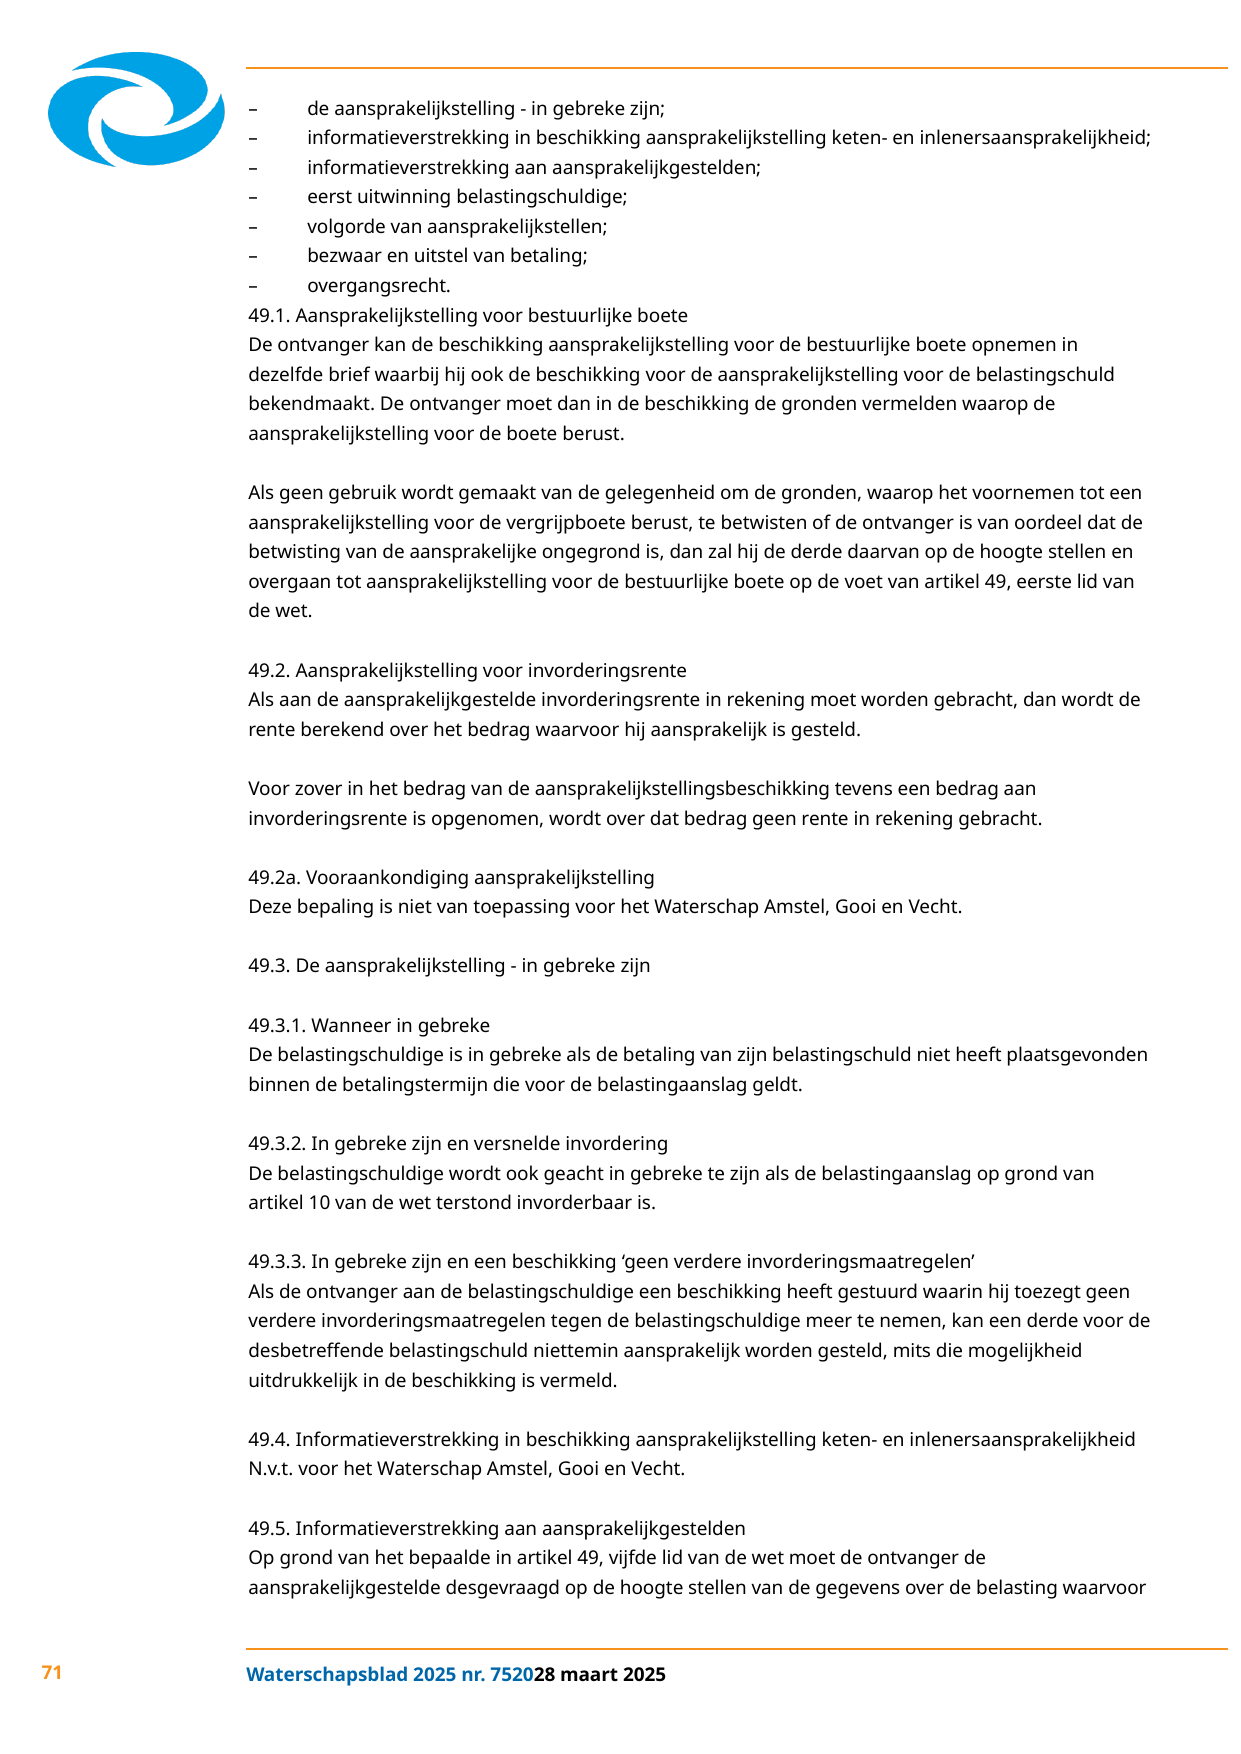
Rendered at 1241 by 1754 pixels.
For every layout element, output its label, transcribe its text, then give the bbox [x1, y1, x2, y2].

text Als geen gebruik wordt gemaakt van de gelegenheid om de gronden, waarop het voornemen tot een aansprakelijkstelling voor de vergrijpboete berust, te betwisten of de ontvanger is van oordeel dat de betwisting van de aansprakelijke ongegrond is, dan zal hij de derde daarvan op de hoogte stellen en overgaan tot aansprakelijkstelling voor de bestuurlijke boete op de voet van artikel 49, eerste lid van de wet. [248, 479, 1152, 623]
list informatieverstrekking aan aansprakelijkgestelden; [248, 154, 1152, 180]
text N.v.t. voor het Waterschap Amstel, Gooi en Vecht. [248, 1456, 1152, 1481]
text Op grond van het bepaalde in artikel 49, vijfde lid van de wet moet de ontvanger de aansprakelijkgestelde desgevraagd op de hoogte stellen van de gegevens over de belasting waarvoor [248, 1544, 1152, 1600]
picture [41, 47, 231, 172]
text 49.4. Informatieverstrekking in beschikking aansprakelijkstelling keten- en inlenersaansprakelijkheid [248, 1426, 1152, 1452]
text De belastingschuldige wordt ook geacht in gebreke te zijn als de belastingaanslag op grond van artikel 10 van de wet terstond invorderbaar is. [248, 1160, 1152, 1215]
text 49.3. De aansprakelijkstelling - in gebreke zijn [248, 953, 1152, 978]
list informatieverstrekking in beschikking aansprakelijkstelling keten- en inlenersaansprakelijkheid; [248, 124, 1152, 150]
list bezwaar en uitstel van betaling; [248, 243, 1152, 268]
text 49.3.1. Wanneer in gebreke [248, 1012, 1152, 1038]
text 49.2. Aansprakelijkstelling voor invorderingsrente [248, 657, 1152, 683]
text De ontvanger kan de beschikking aansprakelijkstelling voor de bestuurlijke boete opnemen in dezelfde brief waarbij hij ook de beschikking voor de aansprakelijkstelling voor de belastingschuld bekendmaakt. De ontvanger moet dan in de beschikking de gronden vermelden waarop de aansprakelijkstelling voor de boete berust. [248, 331, 1152, 446]
text Deze bepaling is niet van toepassing voor het Waterschap Amstel, Gooi en Vecht. [248, 893, 1152, 919]
text De belastingschuldige is in gebreke als de betaling van zijn belastingschuld niet heeft plaatsgevonden binnen de betalingstermijn die voor de belastingaanslag geldt. [248, 1041, 1152, 1097]
text Voor zover in het bedrag van de aansprakelijkstellingsbeschikking tevens een bedrag aan invorderingsrente is opgenomen, wordt over dat bedrag geen rente in rekening gebracht. [248, 775, 1152, 831]
text 49.5. Informatieverstrekking aan aansprakelijkgestelden [248, 1515, 1152, 1541]
list de aansprakelijkstelling - in gebreke zijn; [248, 95, 1152, 121]
text Als aan de aansprakelijkgestelde invorderingsrente in rekening moet worden gebracht, dan wordt de rente berekend over het bedrag waarvoor hij aansprakelijk is gesteld. [248, 686, 1152, 742]
text 49.1. Aansprakelijkstelling voor bestuurlijke boete [248, 302, 1152, 328]
text 49.3.2. In gebreke zijn en versnelde invordering [248, 1130, 1152, 1156]
text 49.3.3. In gebreke zijn en een beschikking ‘geen verdere invorderingsmaatregelen’ [248, 1248, 1152, 1274]
text Als de ontvanger aan de belastingschuldige een beschikking heeft gestuurd waarin hij toezegt geen verdere invorderingsmaatregelen tegen de belastingschuldige meer te nemen, kan een derde voor de desbetreffende belastingschuld niettemin aansprakelijk worden gesteld, mits die mogelijkheid uitdrukkelijk in de beschikking is vermeld. [248, 1278, 1152, 1393]
text 49.2a. Vooraankondiging aansprakelijkstelling [248, 864, 1152, 890]
list eerst uitwinning belastingschuldige; [248, 183, 1152, 209]
list volgorde van aansprakelijkstellen; [248, 213, 1152, 239]
list overgangsrecht. [248, 272, 1152, 298]
